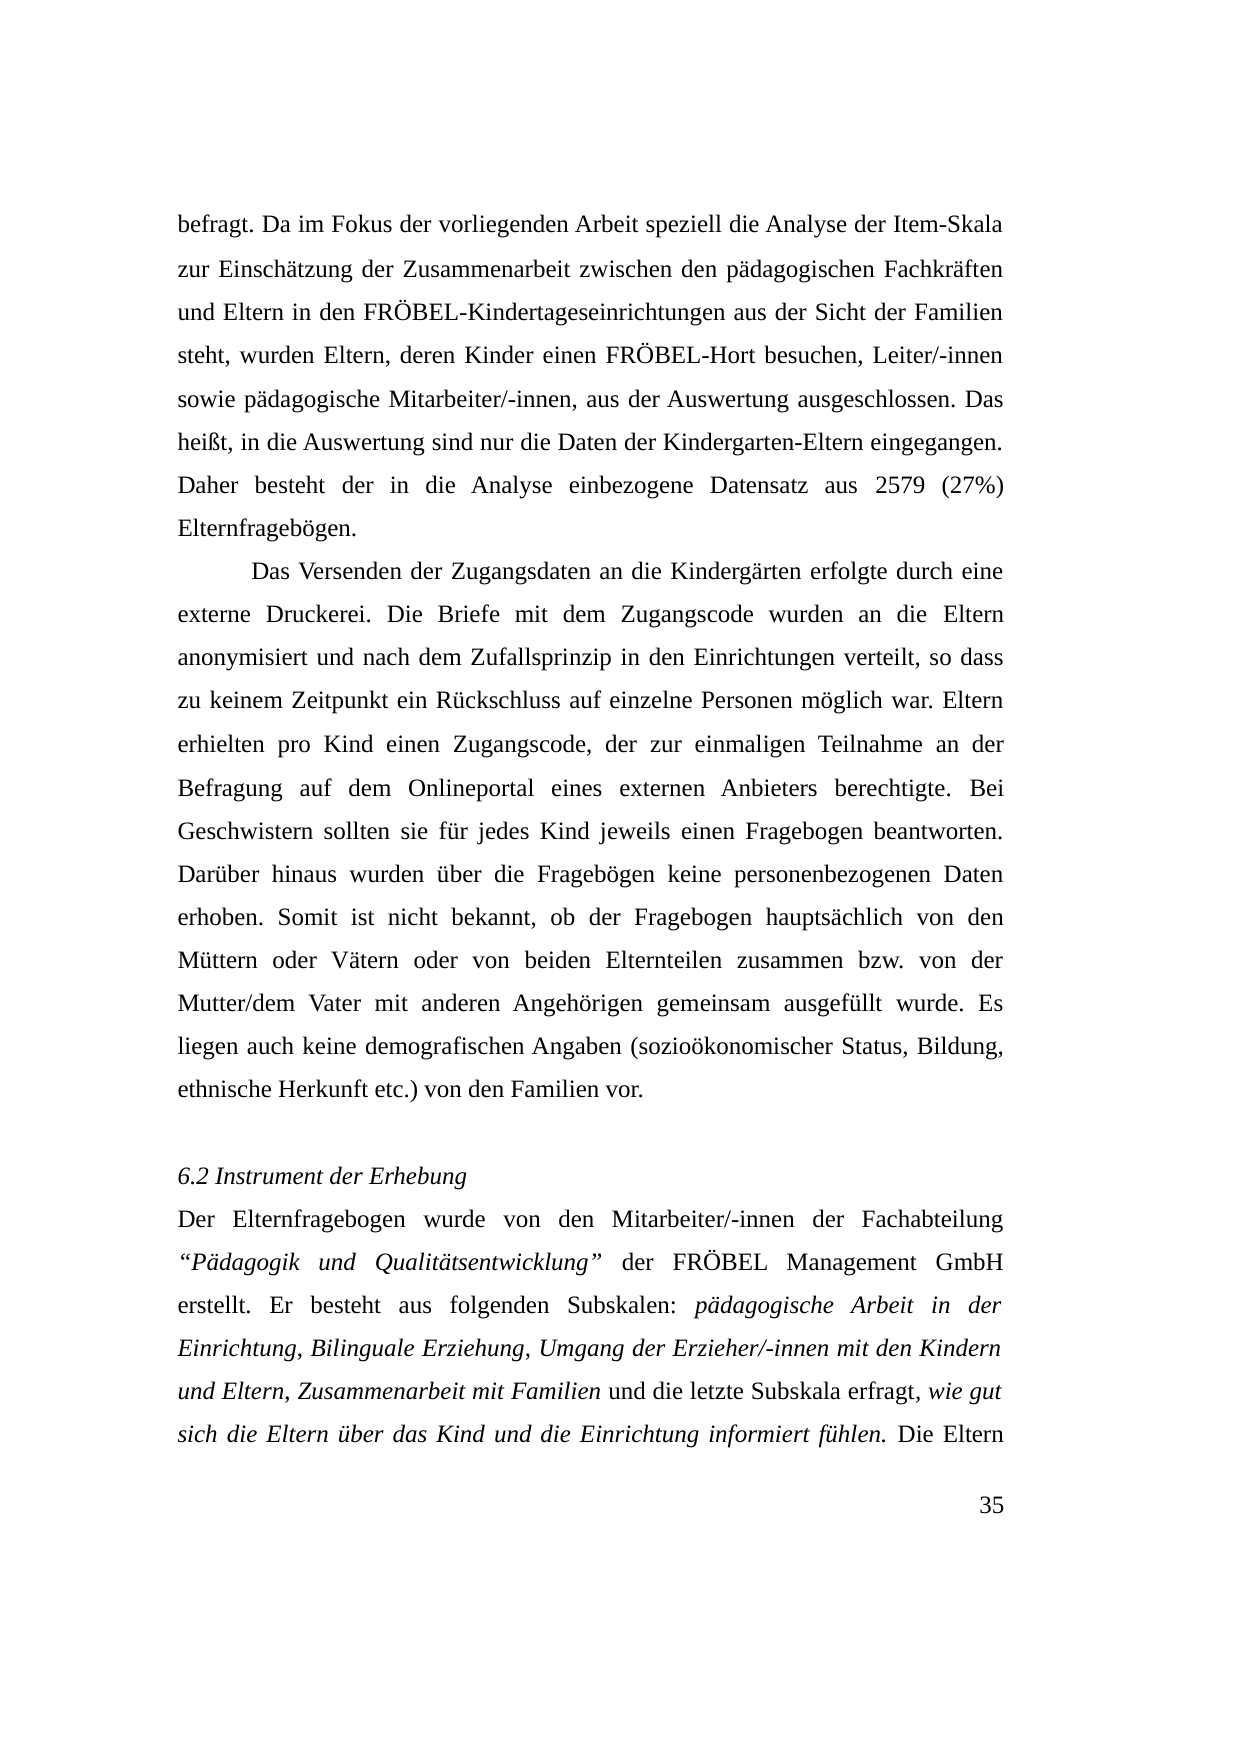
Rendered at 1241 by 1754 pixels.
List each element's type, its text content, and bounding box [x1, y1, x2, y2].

text Das Versenden der Zugangsdaten an die Kindergärten erfolgte durch eine externe Druckerei. Die Briefe mit dem Zugangscode wurden an die Eltern anonymisiert und nach dem Zufallsprinzip in den Einrichtungen verteilt, so dass zu keinem Zeitpunkt ein Rückschluss auf einzelne Personen möglich war. Eltern erhielten pro Kind einen Zugangscode, der zur einmaligen Teilnahme an der Befragung auf dem Onlineportal eines externen Anbieters berechtigte. Bei Geschwistern sollten sie für jedes Kind jeweils einen Fragebogen beantworten. Darüber hinaus wurden über die Fragebögen keine personenbezogenen Daten erhoben. Somit ist nicht bekannt, ob der Fragebogen hauptsächlich von den Müttern oder Vätern oder von beiden Elternteilen zusammen bzw. von der Mutter/dem Vater mit anderen Angehörigen gemeinsam ausgefüllt wurde. Es liegen auch keine demografischen Angaben (sozioökonomischer Status, Bildung, ethnische Herkunft etc.) von den Familien vor. [177, 556, 1004, 1103]
text 6.2 Instrument der Erhebung [177, 1161, 1004, 1189]
text befragt. Da im Fokus der vorliegenden Arbeit speziell die Analyse der Item-Skala zur Einschätzung der Zusammenarbeit zwischen den pädagogischen Fachkräften und Eltern in den FRÖBEL-Kindertageseinrichtungen aus der Sicht der Familien steht, wurden Eltern, deren Kinder einen FRÖBEL-Hort besuchen, Leiter/-innen sowie pädagogische Mitarbeiter/-innen, aus der Auswertung ausgeschlossen. Das heißt, in die Auswertung sind nur die Daten der Kindergarten-Eltern eingegangen. Daher besteht der in die Analyse einbezogene Datensatz aus 2579 (27%) Elternfragebögen. [177, 206, 1004, 542]
text Der Elternfragebogen wurde von den Mitarbeiter/-innen der Fachabteilung “Pädagogik und Qualitätsentwicklung” der FRÖBEL Management GmbH erstellt. Er besteht aus folgenden Subskalen: pädagogische Arbeit in der Einrichtung, Bilinguale Erziehung, Umgang der Erzieher/-innen mit den Kindern und Eltern, Zusammenarbeit mit Familien und die letzte Subskala erfragt, wie gut sich die Eltern über das Kind und die Einrichtung informiert fühlen. Die Eltern [177, 1204, 1004, 1448]
